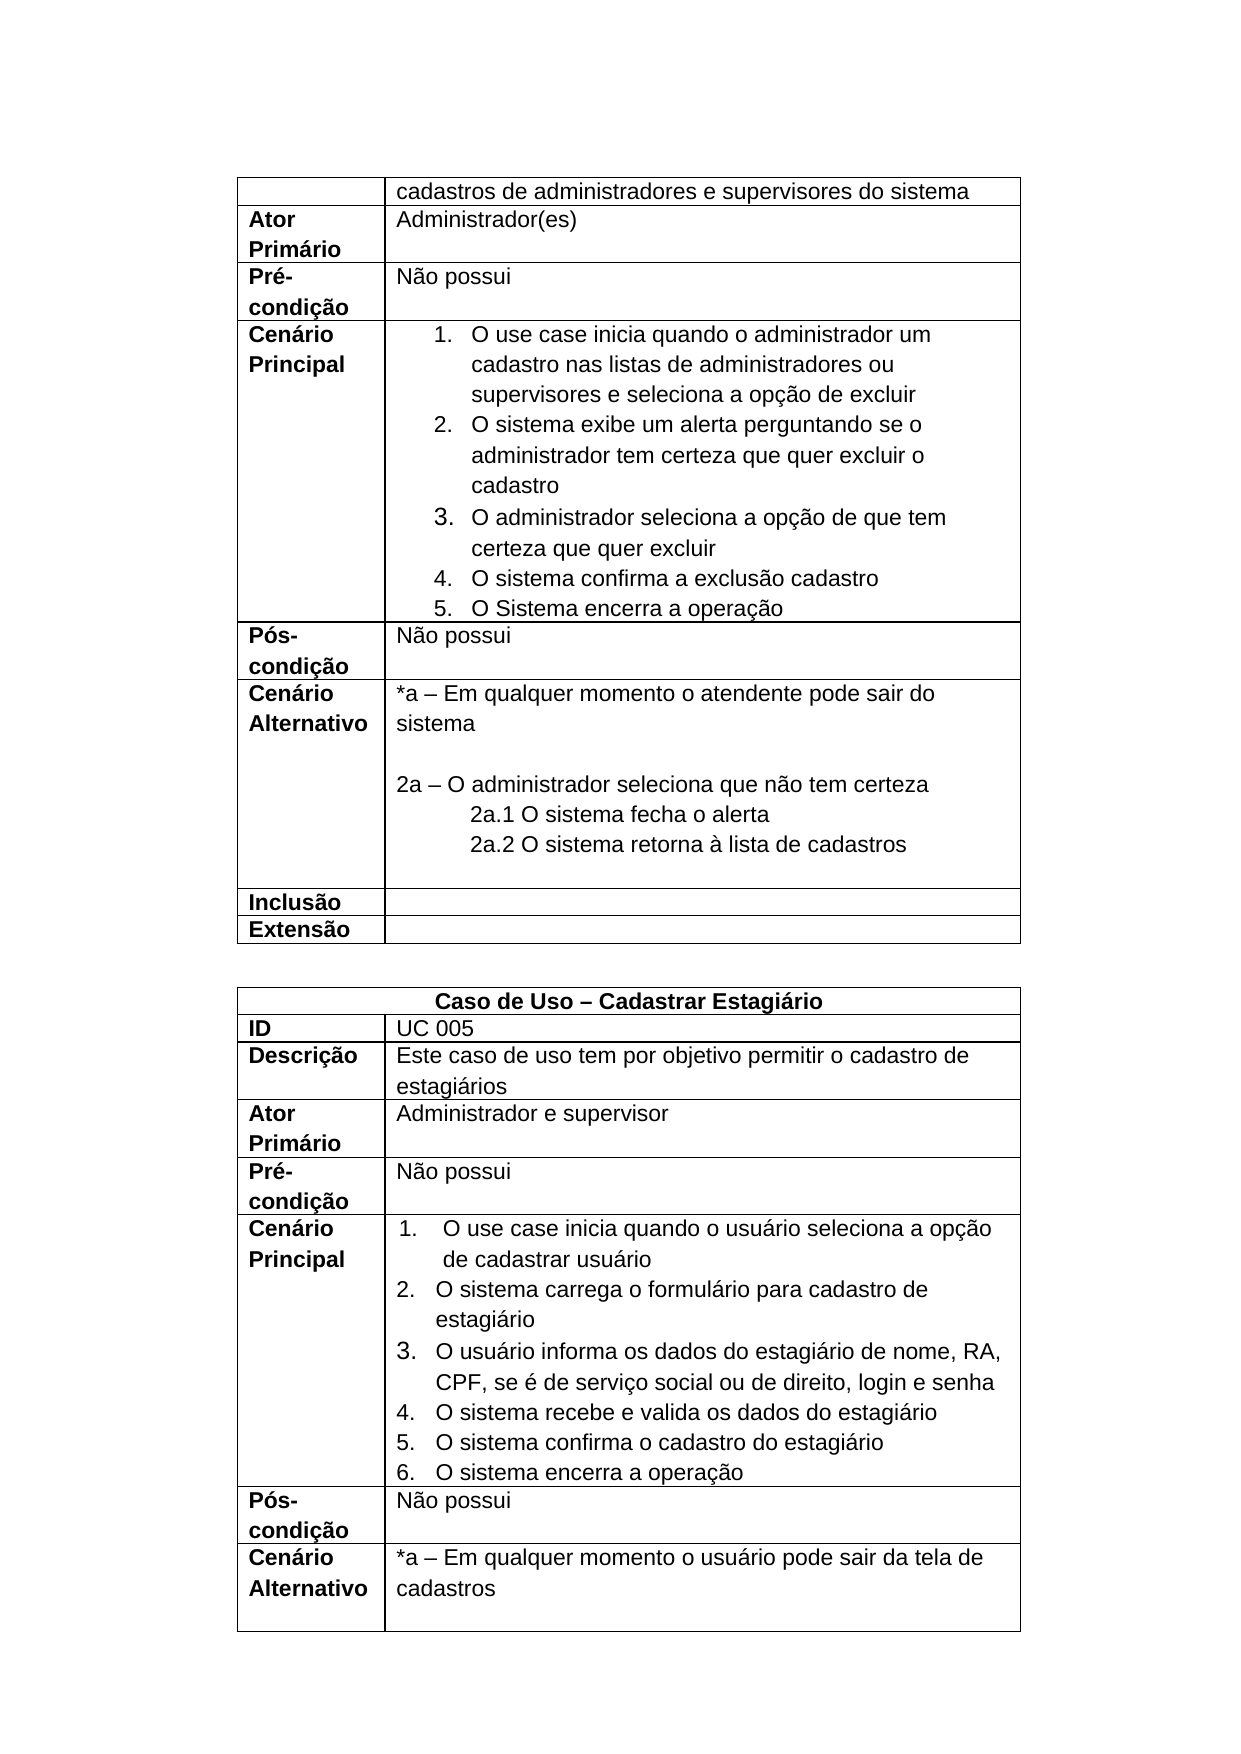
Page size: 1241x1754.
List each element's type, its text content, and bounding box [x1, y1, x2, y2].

table_cell Cenário Alternativo [238, 1544, 384, 1631]
table_cell Pré-condição [238, 1158, 384, 1214]
table_cell Não possui [386, 1487, 1020, 1543]
table_cell Administrador(es) [386, 206, 1020, 262]
table_cell Cenário Principal [238, 1215, 384, 1486]
table_cell O use case inicia quando o administrador um cadastro nas listas de administradores ou supervisores e seleciona a opção de excluir O sistema exibe um alerta perguntando se o administrador tem certeza que quer excluir o cadastro O administrador seleciona a opção de que tem certeza que quer excluir O sistema confirma a exclusão cadastro O Sistema encerra a operação [386, 321, 1020, 621]
table_cell Cenário Alternativo [238, 680, 384, 888]
table_cell Não possui [386, 263, 1020, 320]
table_cell Pré-condição [238, 263, 384, 320]
table_cell Pós-condição [238, 623, 384, 679]
table_cell Administrador e supervisor [386, 1100, 1020, 1157]
table_cell Cenário Principal [238, 321, 384, 621]
table_cell O use case inicia quando o usuário seleciona a opção de cadastrar usuário O sistema carrega o formulário para cadastro de estagiário O usuário informa os dados do estagiário de nome, RA, CPF, se é de serviço social ou de direito, login e senha O sistema recebe e valida os dados do estagiário O sistema confirma o cadastro do estagiário O sistema encerra a operação [386, 1215, 1020, 1486]
table_cell Descrição [238, 1043, 384, 1099]
table_cell [238, 178, 384, 204]
table_cell Pós-condição [238, 1487, 384, 1543]
table_cell Extensão [238, 916, 384, 942]
table_cell Não possui [386, 623, 1020, 679]
table_cell [386, 916, 1020, 942]
table_cell Este caso de uso tem por objetivo permitir o cadastro de estagiários [386, 1043, 1020, 1099]
table_cell [386, 889, 1020, 915]
table_cell Não possui [386, 1158, 1020, 1214]
table_cell cadastros de administradores e supervisores do sistema [386, 178, 1020, 204]
table_cell Ator Primário [238, 1100, 384, 1157]
table_cell Ator Primário [238, 206, 384, 262]
table_cell UC 005 [386, 1015, 1020, 1041]
table_cell Inclusão [238, 889, 384, 915]
table_cell *a – Em qualquer momento o usuário pode sair da tela de cadastros [386, 1544, 1020, 1631]
table_header Caso de Uso – Cadastrar Estagiário [238, 988, 1020, 1014]
table_cell ID [238, 1015, 384, 1041]
table_cell *a – Em qualquer momento o atendente pode sair do sistema 2a – O administrador seleciona que não tem certeza 2a.1 O sistema fecha o alerta 2a.2 O sistema retorna à lista de cadastros [386, 680, 1020, 888]
